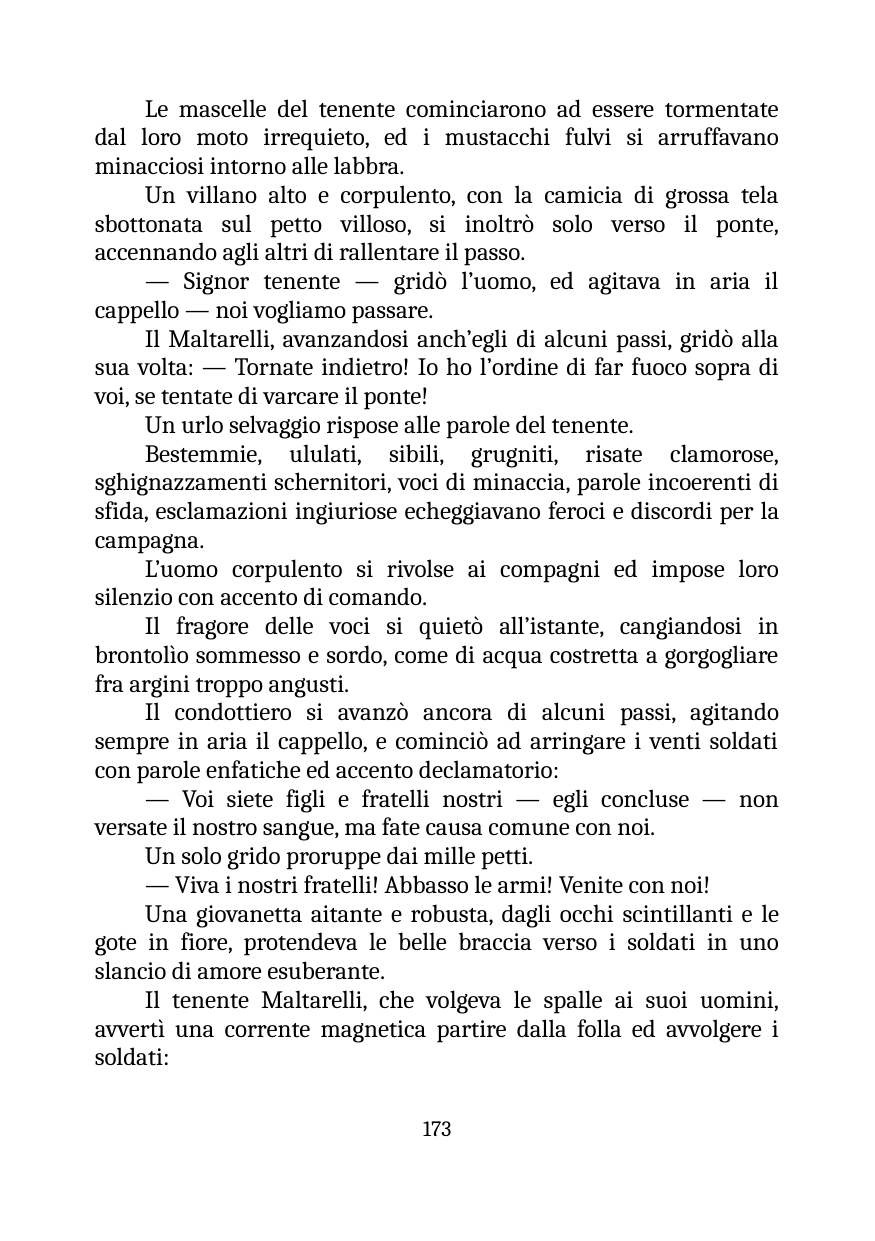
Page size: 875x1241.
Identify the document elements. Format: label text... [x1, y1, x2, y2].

text Il tenente Maltarelli, che volgeva le spalle ai suoi uomini, avvertì una corrente magnetica partire dalla folla ed avvolgere i soldati: [94, 986, 779, 1072]
text Bestemmie, ululati, sibili, grugniti, risate clamorose, sghignazzamenti schernitori, voci di minaccia, parole incoerenti di sfida, esclamazioni ingiuriose echeggiavano feroci e discordi per la campagna. [94, 439, 779, 554]
text Una giovanetta aitante e robusta, dagli occhi scintillanti e le gote in fiore, protendeva le belle braccia verso i soldati in uno slancio di amore esuberante. [94, 899, 779, 986]
text L’uomo corpulento si rivolse ai compagni ed impose loro silenzio con accento di comando. [94, 554, 779, 612]
text — Viva i nostri fratelli! Abbasso le armi! Venite con noi! [94, 871, 779, 899]
text Il Maltarelli, avanzandosi anch’egli di alcuni passi, gridò alla sua volta: — Tornate indietro! Io ho l’ordine di far fuoco sopra di voi, se tentate di varcare il ponte! [94, 324, 779, 411]
text Un urlo selvaggio rispose alle parole del tenente. [94, 411, 779, 439]
text Un solo grido proruppe dai mille petti. [94, 842, 779, 871]
text Il fragore delle voci si quietò all’istante, cangiandosi in brontolìo sommesso e sordo, come di acqua costretta a gorgogliare fra argini troppo angusti. [94, 612, 779, 698]
text — Voi siete figli e fratelli nostri — egli concluse — non versate il nostro sangue, ma fate causa comune con noi. [94, 784, 779, 842]
text — Signor tenente — gridò l’uomo, ed agitava in aria il cappello — noi vogliamo passare. [94, 267, 779, 324]
text Il condottiero si avanzò ancora di alcuni passi, agitando sempre in aria il cappello, e cominciò ad arringare i venti soldati con parole enfatiche ed accento declamatorio: [94, 698, 779, 784]
text Le mascelle del tenente cominciarono ad essere tormentate dal loro moto irrequieto, ed i mustacchi fulvi si arruffavano minacciosi intorno alle labbra. [94, 94, 779, 181]
text Un villano alto e corpulento, con la camicia di grossa tela sbottonata sul petto villoso, si inoltrò solo verso il ponte, accennando agli altri di rallentare il passo. [94, 181, 779, 267]
